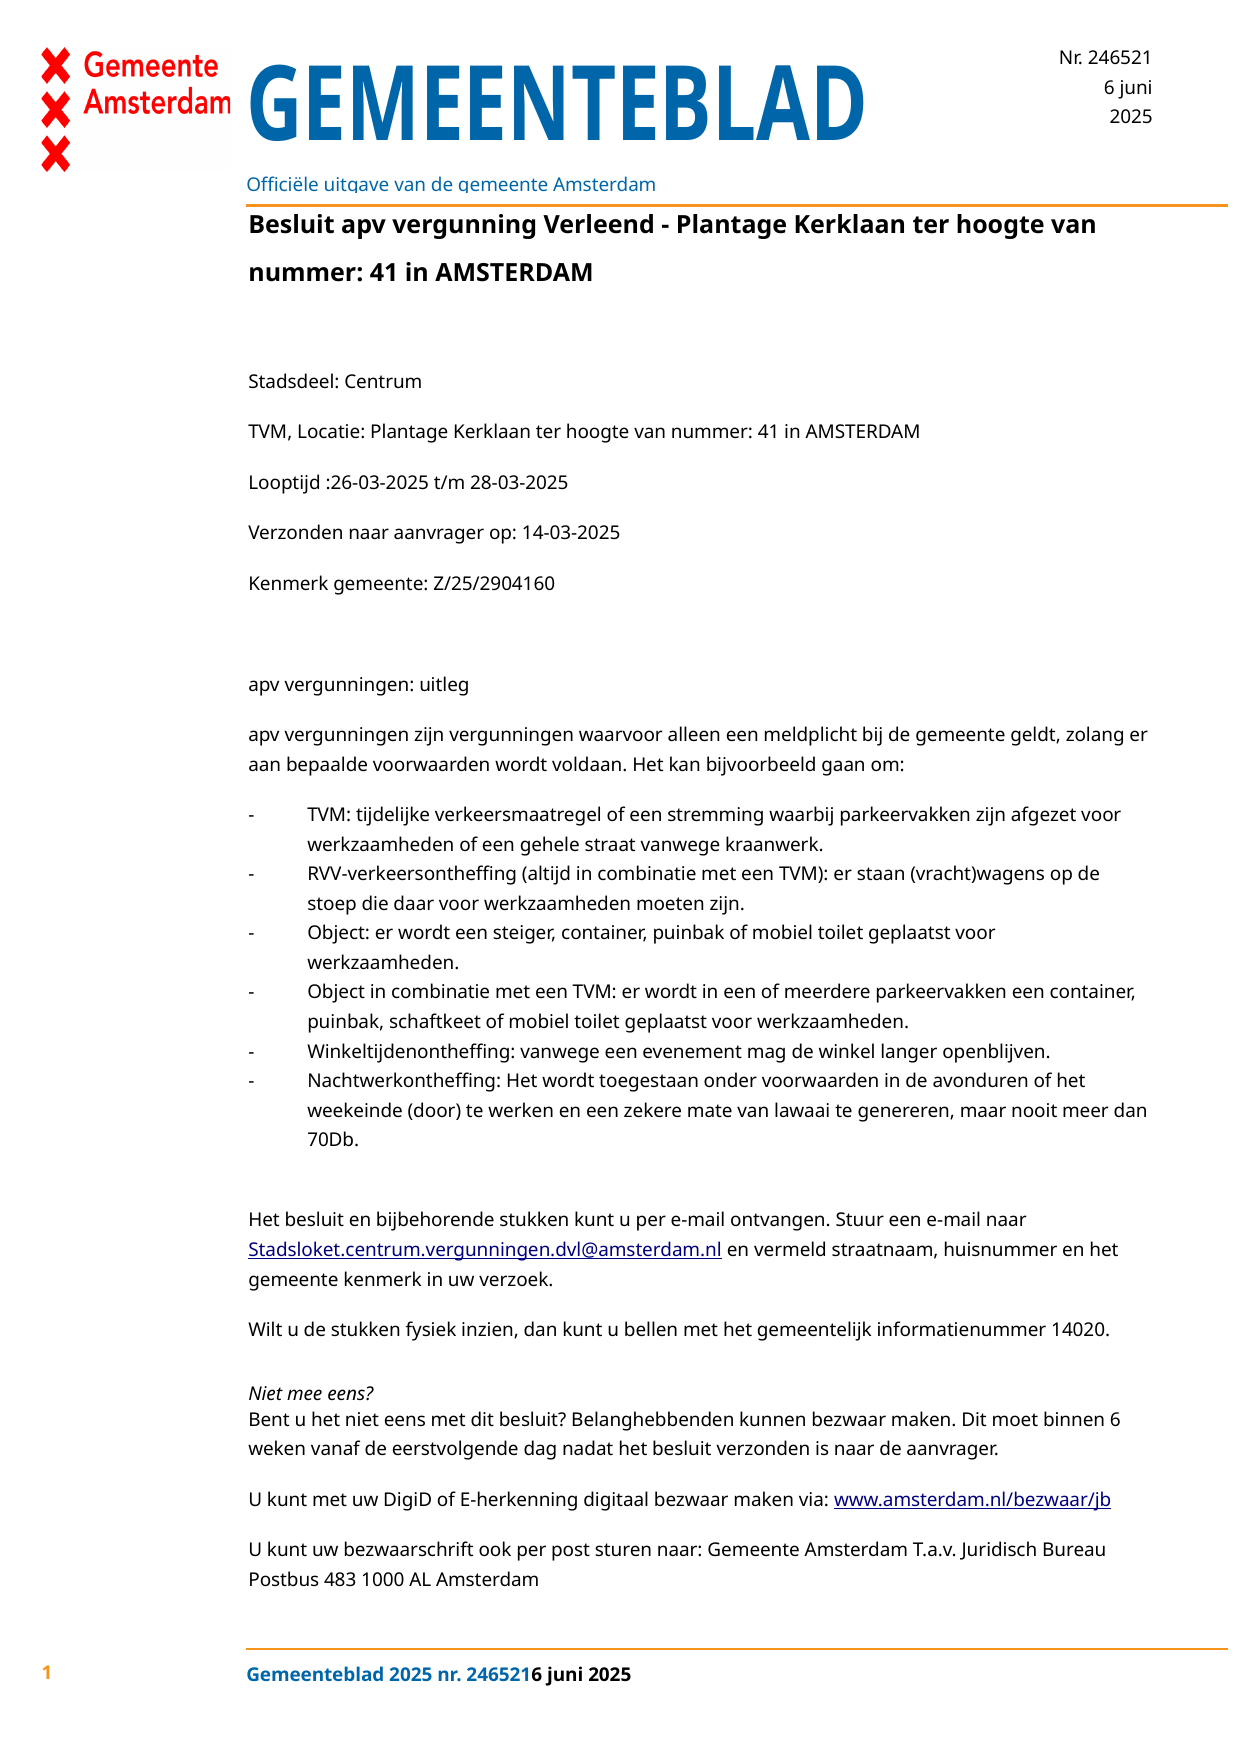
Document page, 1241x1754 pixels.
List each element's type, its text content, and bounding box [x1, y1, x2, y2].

list Object: er wordt een steiger, container, puinbak of mobiel toilet geplaatst voor werkzaamheden. [248, 919, 1152, 975]
text U kunt met uw DigiD of E-herkenning digitaal bezwaar maken via: www.amsterdam.nl/bezwaar/jb [248, 1486, 1152, 1512]
list Object in combinatie met een TVM: er wordt in een of meerdere parkeervakken een container, puinbak, schaftkeet of mobiel toilet geplaatst voor werkzaamheden. [248, 979, 1152, 1034]
text Wilt u de stukken fysiek inzien, dan kunt u bellen met het gemeentelijk informatienummer 14020. [248, 1316, 1152, 1342]
text Het besluit en bijbehorende stukken kunt u per e-mail ontvangen. Stuur een e-mail naar Stadsloket.centrum.vergunningen.dvl@amsterdam.nl en vermeld straatnaam, huisnummer en het gemeente kenmerk in uw verzoek. [248, 1207, 1152, 1292]
list RVV-verkeersontheffing (altijd in combinatie met een TVM): er staan (vracht)wagens op de stoep die daar voor werkzaamheden moeten zijn. [248, 860, 1152, 916]
text apv vergunningen zijn vergunningen waarvoor alleen een meldplicht bij de gemeente geldt, zolang er aan bepaalde voorwaarden wordt voldaan. Het kan bijvoorbeeld gaan om: [248, 721, 1152, 777]
text TVM, Locatie: Plantage Kerklaan ter hoogte van nummer: 41 in AMSTERDAM [248, 419, 1152, 444]
picture [41, 47, 231, 172]
text Kenmerk gemeente: Z/25/2904160 [248, 570, 1152, 596]
list Winkeltijdenontheffing: vanwege een evenement mag de winkel langer openblijven. [248, 1038, 1152, 1064]
text Niet mee eens? [248, 1380, 1152, 1406]
text Looptijd :26-03-2025 t/m 28-03-2025 [248, 469, 1152, 495]
list Nachtwerkontheffing: Het wordt toegestaan onder voorwaarden in de avonduren of het weekeinde (door) te werken en een zekere mate van lawaai te genereren, maar nooit meer dan 70Db. [248, 1067, 1152, 1152]
text U kunt uw bezwaarschrift ook per post sturen naar: Gemeente Amsterdam T.a.v. Juridisch Bureau Postbus 483 1000 AL Amsterdam [248, 1536, 1152, 1592]
text apv vergunningen: uitleg [248, 671, 1152, 697]
list TVM: tijdelijke verkeersmaatregel of een stremming waarbij parkeervakken zijn afgezet voor werkzaamheden of een gehele straat vanwege kraanwerk. [248, 801, 1152, 857]
text Besluit apv vergunning Verleend - Plantage Kerklaan ter hoogte van nummer: 41 in AMSTERDAM [248, 207, 1152, 288]
text Bent u het niet eens met dit besluit? Belanghebbenden kunnen bezwaar maken. Dit moet binnen 6 weken vanaf de eerstvolgende dag nadat het besluit verzonden is naar de aanvrager. [248, 1406, 1152, 1461]
text Stadsdeel: Centrum [248, 368, 1152, 394]
text Verzonden naar aanvrager op: 14-03-2025 [248, 519, 1152, 545]
